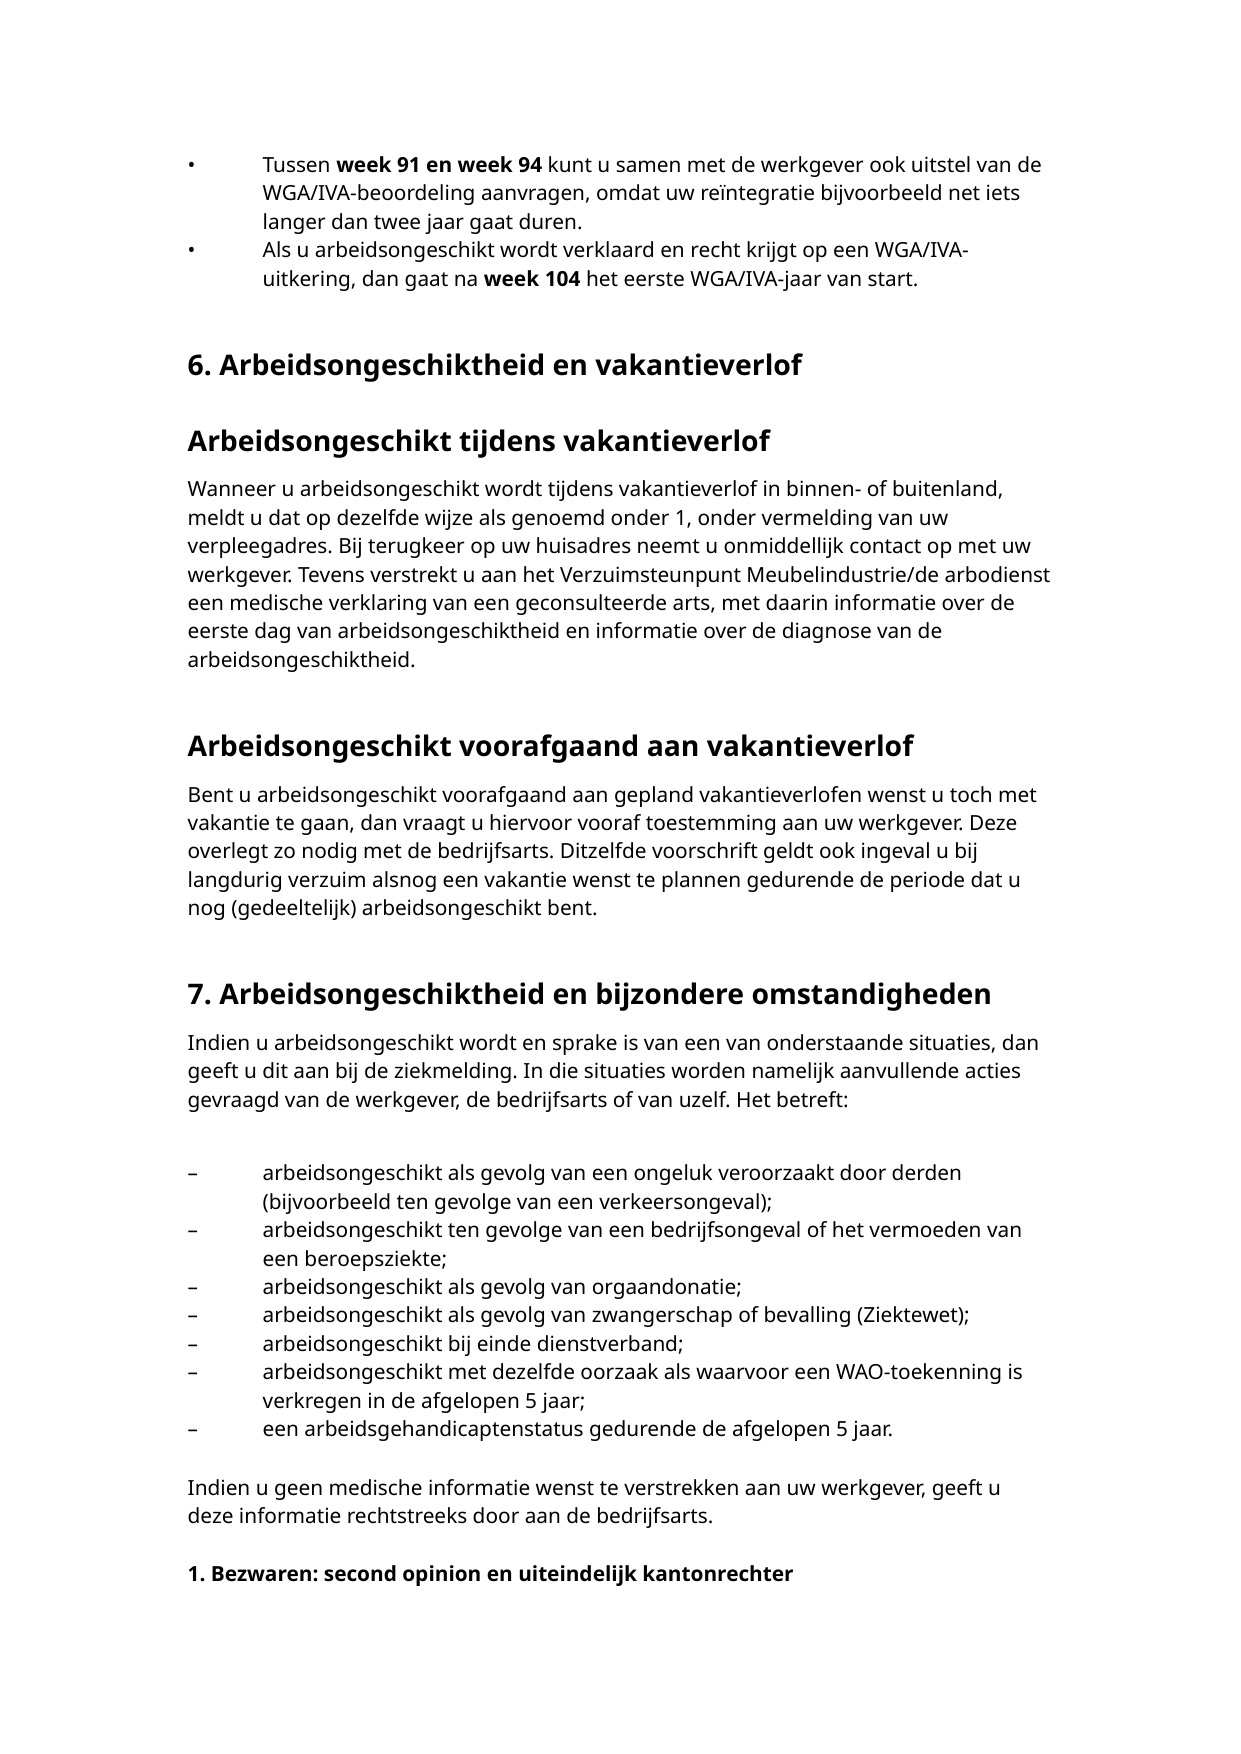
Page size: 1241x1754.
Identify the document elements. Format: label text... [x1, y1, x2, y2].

list arbeidsongeschikt als gevolg van orgaandonatie; [187, 1272, 1053, 1301]
subtitle Arbeidsongeschikt voorafgaand aan vakantieverlof [187, 726, 1053, 765]
list Tussen week 91 en week 94 kunt u samen met de werkgever ook uitstel van de WGA/IVA-beoordeling aanvragen, omdat uw reïntegratie bijvoorbeeld net iets langer dan twee jaar gaat duren. [187, 150, 1053, 235]
text Bent u arbeidsongeschikt voorafgaand aan gepland vakantieverlofen wenst u toch met vakantie te gaan, dan vraagt u hiervoor vooraf toestemming aan uw werkgever. Deze overlegt zo nodig met de bedrijfsarts. Ditzelfde voorschrift geldt ook ingeval u bij langdurig verzuim alsnog een vakantie wenst te plannen gedurende de periode dat u nog (gedeeltelijk) arbeidsongeschikt bent. [187, 780, 1053, 922]
list arbeidsongeschikt bij einde dienstverband; [187, 1329, 1053, 1357]
text Indien u geen medische informatie wenst te verstrekken aan uw werkgever, geeft u deze informatie rechtstreeks door aan de bedrijfsarts. [187, 1473, 1053, 1529]
list arbeidsongeschikt met dezelfde oorzaak als waarvoor een WAO-toekenning is verkregen in de afgelopen 5 jaar; [187, 1357, 1053, 1414]
text Wanneer u arbeidsongeschikt wordt tijdens vakantieverlof in binnen- of buitenland, meldt u dat op dezelfde wijze als genoemd onder 1, onder vermelding van uw verpleegadres. Bij terugkeer op uw huisadres neemt u onmiddellijk contact op met uw werkgever. Tevens verstrekt u aan het Verzuimsteunpunt Meubelindustrie/de arbodienst een medische verklaring van een geconsulteerde arts, met daarin informatie over de eerste dag van arbeidsongeschiktheid en informatie over de diagnose van de arbeidsongeschiktheid. [187, 474, 1053, 673]
subtitle 7. Arbeidsongeschiktheid en bijzondere omstandigheden [187, 974, 1053, 1013]
list Als u arbeidsongeschikt wordt verklaard en recht krijgt op een WGA/IVA-uitkering, dan gaat na week 104 het eerste WGA/IVA-jaar van start. [187, 235, 1053, 292]
list arbeidsongeschikt als gevolg van zwangerschap of bevalling (Ziektewet); [187, 1301, 1053, 1329]
list arbeidsongeschikt als gevolg van een ongeluk veroorzaakt door derden (bijvoorbeeld ten gevolge van een verkeersongeval); [187, 1158, 1053, 1215]
text Indien u arbeidsongeschikt wordt en sprake is van een van onderstaande situaties, dan geeft u dit aan bij de ziekmelding. In die situaties worden namelijk aanvullende acties gevraagd van de werkgever, de bedrijfsarts of van uzelf. Het betreft: [187, 1028, 1053, 1113]
text 1. Bezwaren: second opinion en uiteindelijk kantonrechter [187, 1559, 1053, 1588]
list arbeidsongeschikt ten gevolge van een bedrijfsongeval of het vermoeden van een beroepsziekte; [187, 1215, 1053, 1272]
list een arbeidsgehandicaptenstatus gedurende de afgelopen 5 jaar. [187, 1414, 1053, 1443]
subtitle 6. Arbeidsongeschiktheid en vakantieverlof [187, 345, 1053, 383]
subtitle Arbeidsongeschikt tijdens vakantieverlof [187, 421, 1053, 459]
